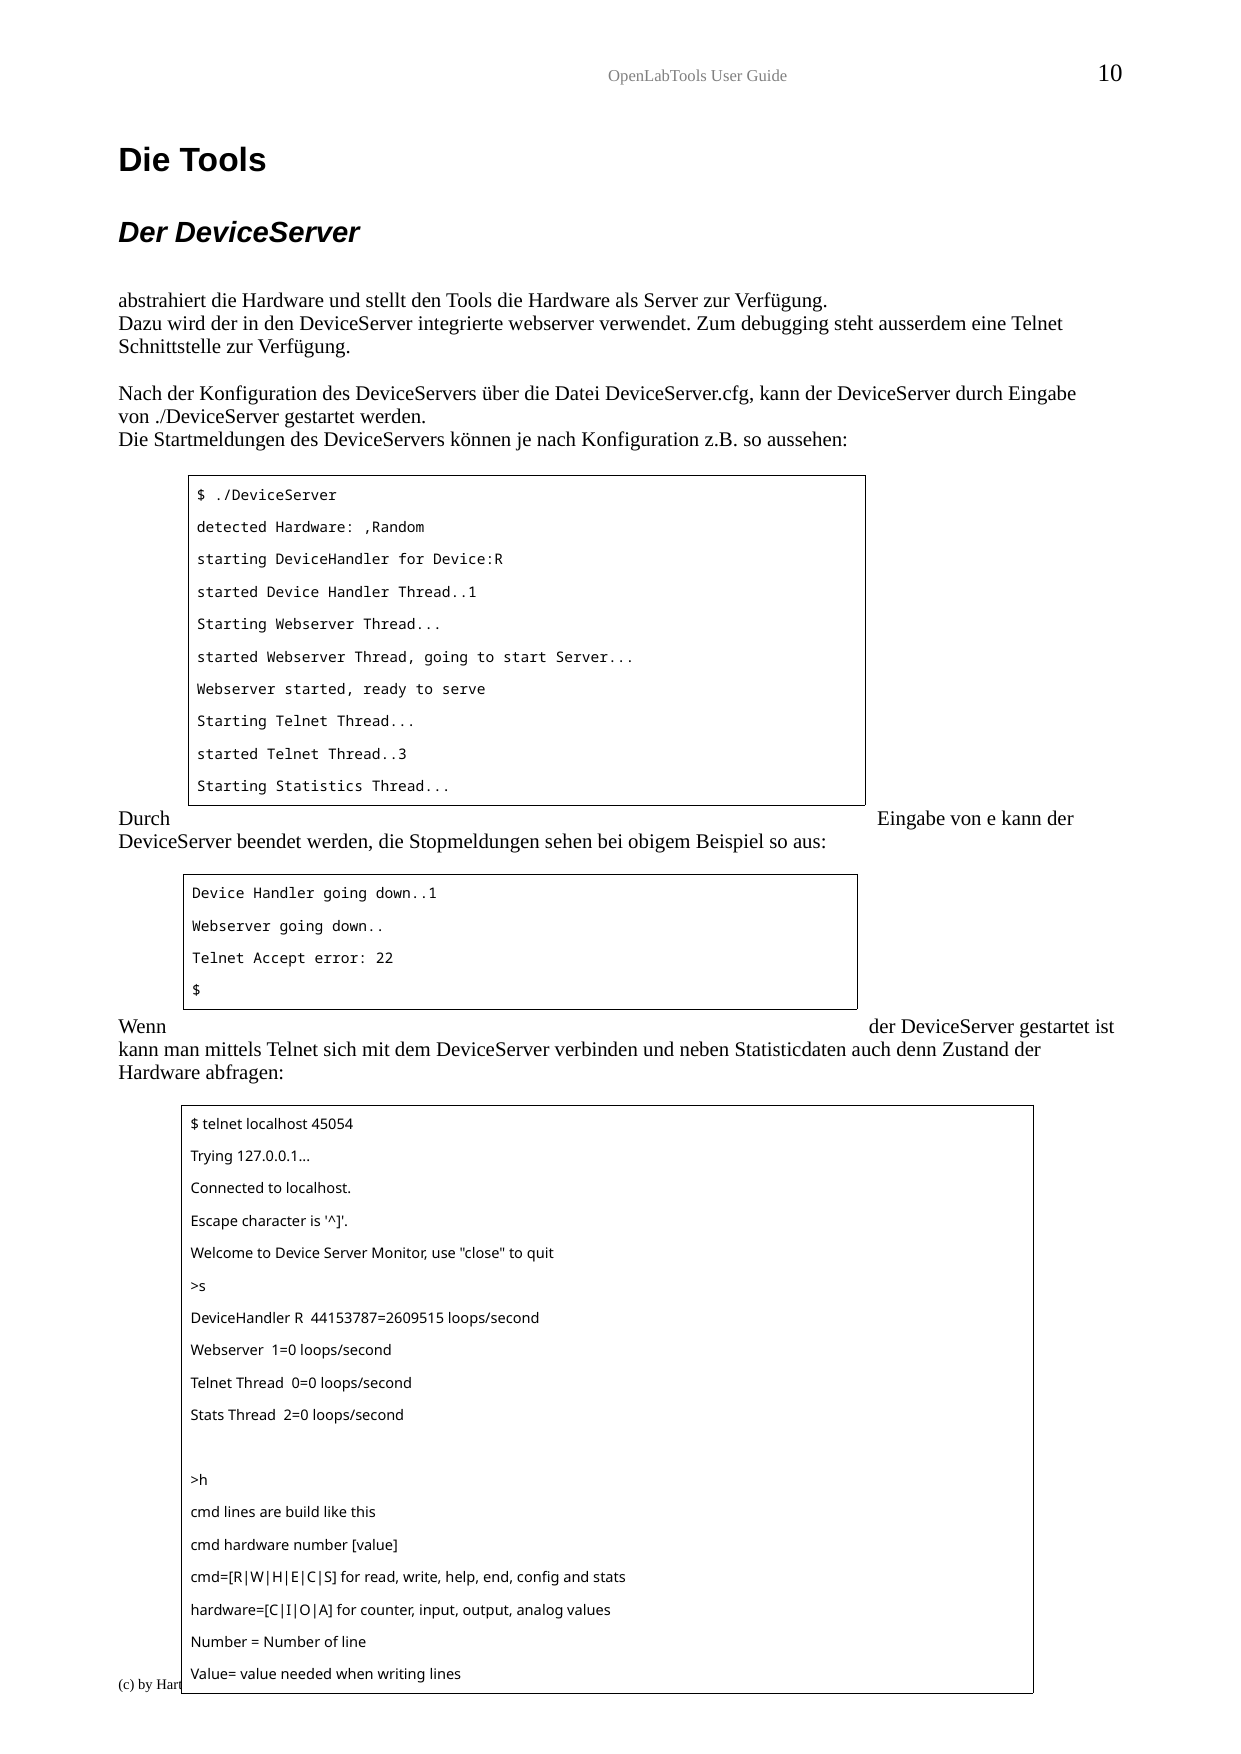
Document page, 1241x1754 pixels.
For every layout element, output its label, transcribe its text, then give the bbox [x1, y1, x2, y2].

text started Telnet Thread..3 [197, 743, 856, 763]
text Dazu wird der in den DeviceServer integrierte webserver verwendet. Zum debugging steht ausserdem eine Telnet Schnittstelle zur Verfügung. [118, 312, 1122, 358]
text started Device Handler Thread..1 [197, 582, 856, 601]
text hardware=[C|I|O|A] for counter, input, output, analog values [190, 1599, 1024, 1619]
text cmd lines are build like this [190, 1502, 1024, 1522]
text Durch Eingabe von e kann der DeviceServer beendet werden, die Stopmeldungen sehen bei obigem Beispiel so aus: [118, 807, 1122, 853]
text DeviceHandler R 44153787=2609515 loops/second [190, 1308, 1024, 1328]
text Welcome to Device Server Monitor, use "close" to quit [190, 1243, 1024, 1263]
text Connected to localhost. [190, 1178, 1024, 1198]
text Stats Thread 2=0 loops/second [190, 1405, 1024, 1425]
text cmd=[R|W|H|E|C|S] for read, write, help, end, config and stats [190, 1567, 1024, 1587]
text Telnet Thread 0=0 loops/second [190, 1373, 1024, 1392]
text $ telnet localhost 45054 [190, 1113, 1024, 1133]
text Die Startmeldungen des DeviceServers können je nach Konfiguration z.B. so aussehen: [118, 428, 1122, 451]
text detected Hardware: ,Random [197, 517, 856, 537]
text Nach der Konfiguration des DeviceServers über die Datei DeviceServer.cfg, kann der DeviceServer durch Eingabe von ./DeviceServer gestartet werden. [118, 382, 1122, 428]
text Webserver started, ready to serve [197, 679, 856, 699]
text Starting Telnet Thread... [197, 711, 856, 731]
text >s [190, 1275, 1024, 1295]
text starting DeviceHandler for Device:R [197, 549, 856, 569]
text >h [190, 1470, 1024, 1490]
text Starting Webserver Thread... [197, 614, 856, 634]
text $ ./DeviceServer [197, 484, 856, 504]
text Webserver 1=0 loops/second [190, 1340, 1024, 1360]
text abstrahiert die Hardware und stellt den Tools die Hardware als Server zur Verfügung. [118, 289, 1122, 312]
text Telnet Accept error: 22 [192, 948, 848, 968]
text cmd hardware number [value] [190, 1534, 1024, 1554]
text Wenn der DeviceServer gestartet ist kann man mittels Telnet sich mit dem DeviceServer verbinden und neben Statisticdaten auch denn Zustand der Hardware abfragen: [118, 1014, 1122, 1084]
text Escape character is '^]'. [190, 1211, 1024, 1231]
subtitle Der DeviceServer [118, 216, 1122, 249]
text Trying 127.0.0.1... [190, 1146, 1024, 1166]
text Value= value needed when writing lines [190, 1664, 1024, 1684]
text Device Handler going down..1 [192, 883, 848, 903]
text $ [192, 980, 848, 1000]
text started Webserver Thread, going to start Server... [197, 646, 856, 666]
text Webserver going down.. [192, 915, 848, 935]
text Number = Number of line [190, 1632, 1024, 1652]
text Starting Statistics Thread... [197, 776, 856, 796]
subtitle Die Tools [118, 141, 1122, 179]
